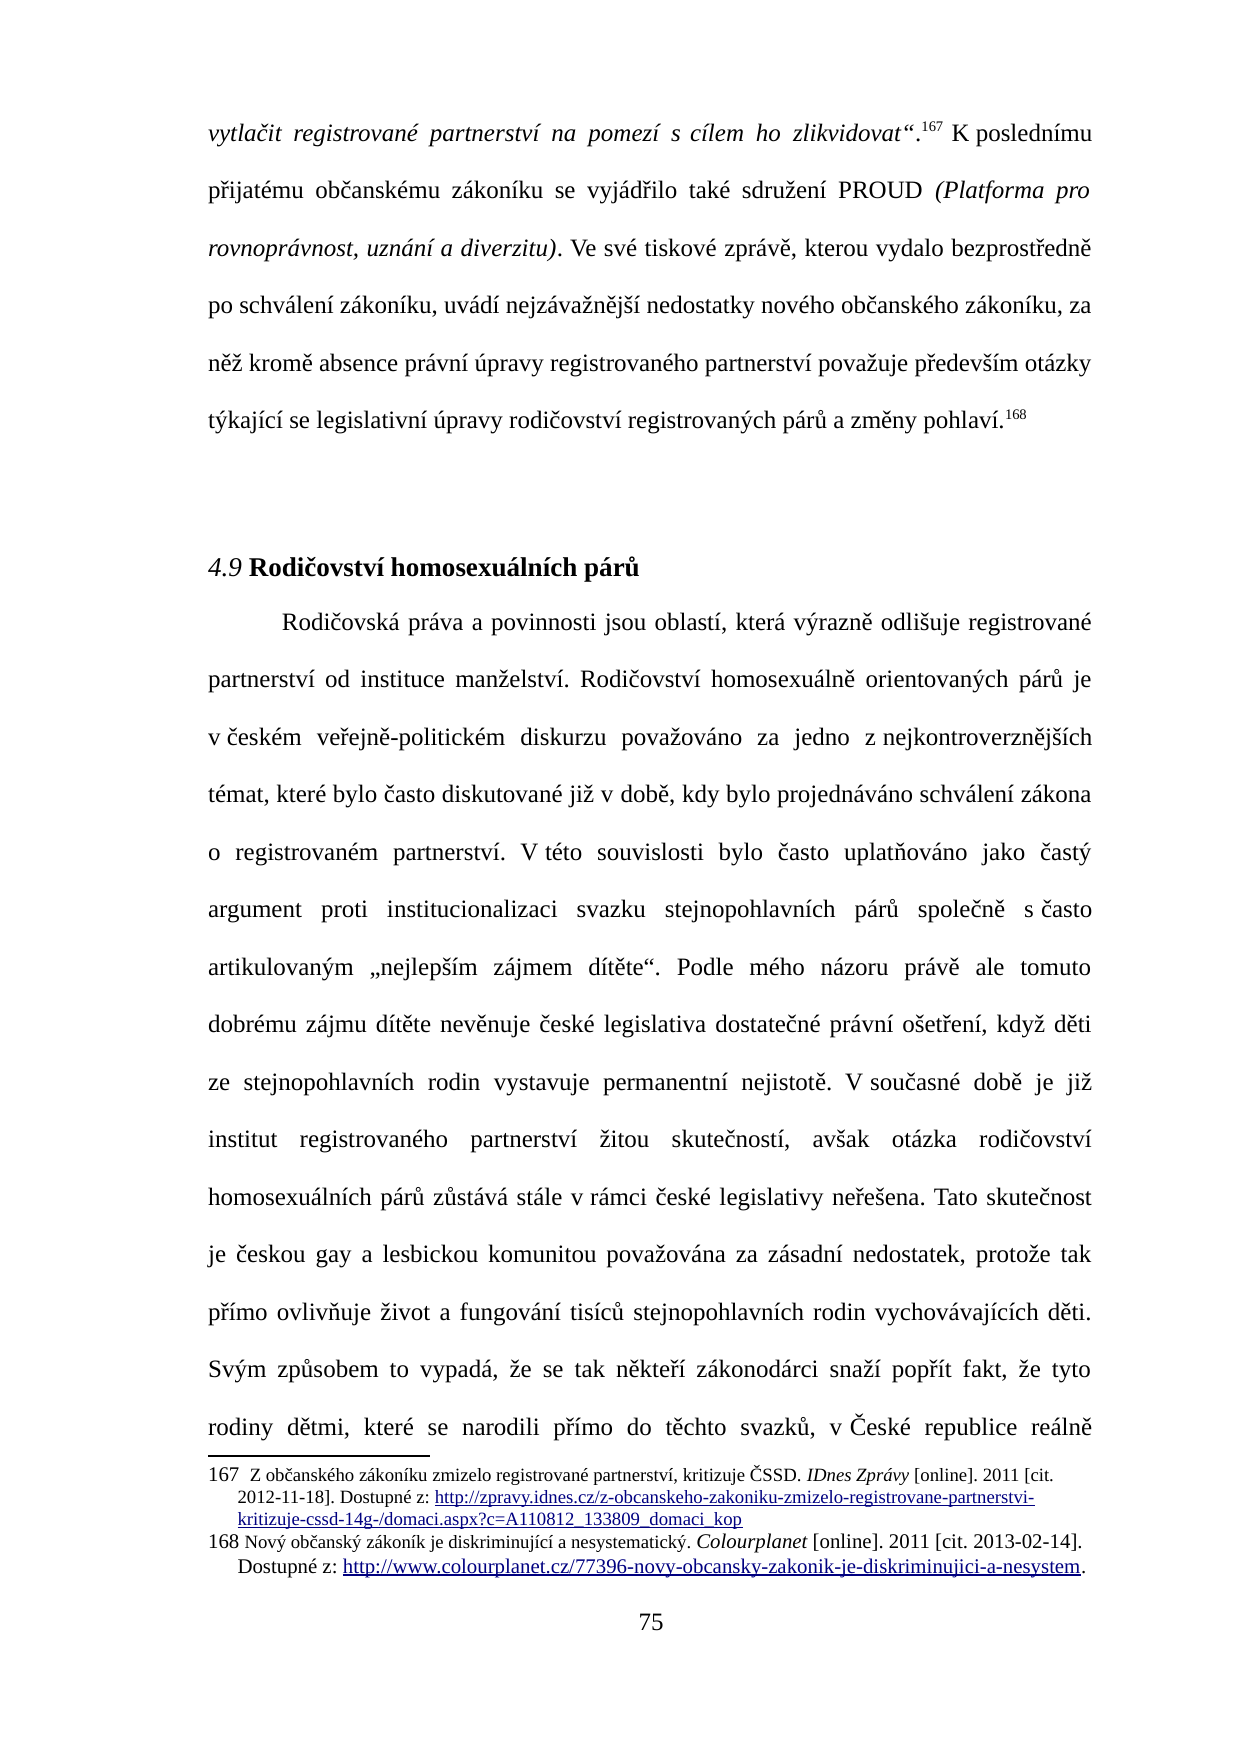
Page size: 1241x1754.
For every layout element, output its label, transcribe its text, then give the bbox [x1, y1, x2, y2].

subtitle 4.9 Rodičovství homosexuálních párů [208, 549, 1092, 582]
text Rodičovská práva a povinnosti jsou oblastí, která výrazně odlišuje registrované partnerství od instituce manželství. Rodičovství homosexuálně orientovaných párů je v českém veřejně-politickém diskurzu považováno za jedno z nejkontroverznějších témat, které bylo často diskutované již v době, kdy bylo projednáváno schválení zákona o registrovaném partnerství. V této souvislosti bylo často uplatňováno jako častý argument proti institucionalizaci svazku stejnopohlavních párů společně s často artikulovaným „nejlepším zájmem dítěte“. Podle mého názoru právě ale tomuto dobrému zájmu dítěte nevěnuje české legislativa dostatečné právní ošetření, když děti ze stejnopohlavních rodin vystavuje permanentní nejistotě. V současné době je již institut registrovaného partnerství žitou skutečností, avšak otázka rodičovství homosexuálních párů zůstává stále v rámci české legislativy neřešena. Tato skutečnost je českou gay a lesbickou komunitou považována za zásadní nedostatek, protože tak přímo ovlivňuje život a fungování tisíců stejnopohlavních rodin vychovávajících děti. Svým způsobem to vypadá, že se tak někteří zákonodárci snaží popřít fakt, že tyto rodiny dětmi, které se narodili přímo do těchto svazků, v České republice reálně [208, 599, 1092, 1441]
text vytlačit registrované partnerství na pomezí s cílem ho zlikvidovat“. K poslednímu přijatému občanskému zákoníku se vyjádřilo také sdružení PROUD (Platforma pro rovnoprávnost, uznání a diverzitu). Ve své tiskové zprávě, kterou vydalo bezprostředně po schválení zákoníku, uvádí nejzávažnější nedostatky nového občanského zákoníku, za něž kromě absence právní úpravy registrovaného partnerství považuje především otázky týkající se legislativní úpravy rodičovství registrovaných párů a změny pohlaví. [208, 118, 1092, 434]
text Z občanského zákoníku zmizelo registrované partnerství, kritizuje ČSSD. IDnes Zprávy [online]. 2011 [cit. 2012-11-18]. Dostupné z: http://zpravy.idnes.cz/z-obcanskeho-zakoniku-zmizelo-registrovane-partnerstvi-kritizuje-cssd-14g-/domaci.aspx?c=A110812_133809_domaci_kop [208, 1462, 1094, 1529]
text Nový občanský zákoník je diskriminující a nesystematický. Colourplanet [online]. 2011 [cit. 2013-02-14]. Dostupné z: http://www.colourplanet.cz/77396-novy-obcansky-zakonik-je-diskriminujici-a-nesystem. [208, 1529, 1094, 1578]
